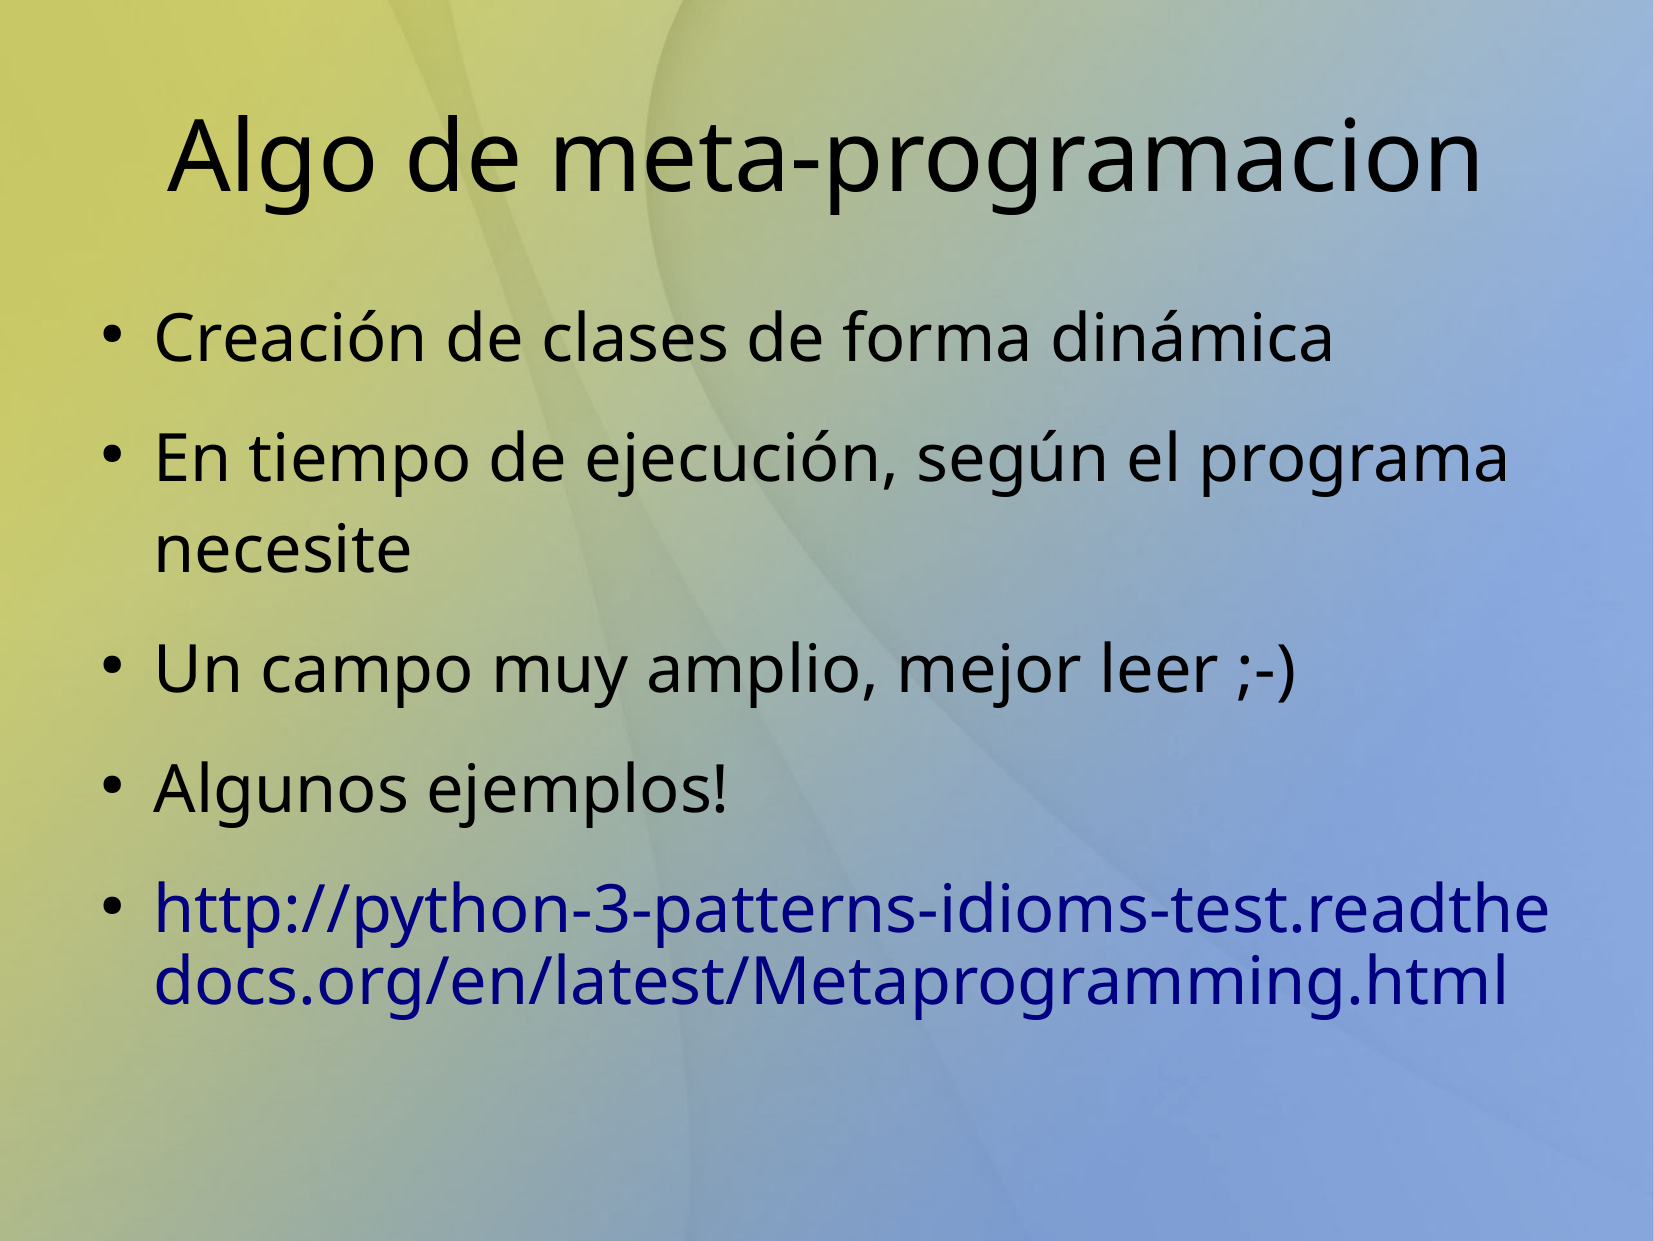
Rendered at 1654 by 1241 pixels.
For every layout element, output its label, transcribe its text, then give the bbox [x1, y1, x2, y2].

picture [0, 0, 1654, 1241]
list Creación de clases de forma dinámica En tiempo de ejecución, según el programa necesite Un campo muy amplio, mejor leer ;-) Algunos ejemplos! http://python-3-patterns-idioms-test.readthedocs.org/en/latest/Metaprogramming.html [82, 290, 1571, 1010]
title Algo de meta-programacion [82, 49, 1571, 257]
